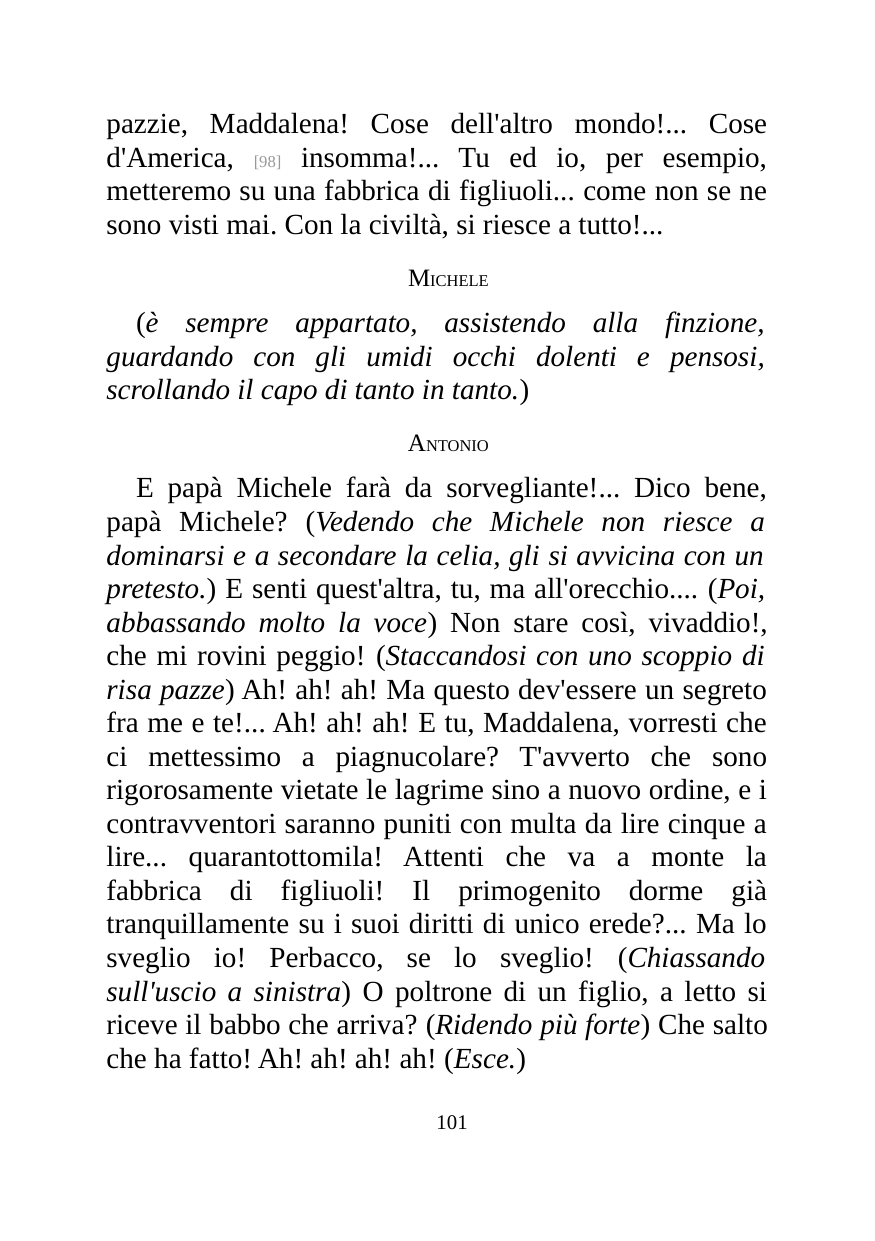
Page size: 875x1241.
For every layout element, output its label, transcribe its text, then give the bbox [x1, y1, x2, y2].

text pazzie, Maddalena! Cose dell'altro mondo!... Cose d'America, [98] insomma!... Tu ed io, per esempio, metteremo su una fabbrica di figliuoli... come non se ne sono visti mai. Con la civiltà, si riesce a tutto!... [106, 106, 768, 240]
text E papà Michele farà da sorvegliante!... Dico bene, papà Michele? (Vedendo che Michele non riesce a dominarsi e a secondare la celia, gli si avvicina con un pretesto.) E senti quest'altra, tu, ma all'orecchio.... (Poi, abbassando molto la voce) Non stare così, vivaddio!, che mi rovini peggio! (Staccandosi con uno scoppio di risa pazze) Ah! ah! ah! Ma questo dev'essere un segreto fra me e te!... Ah! ah! ah! E tu, Maddalena, vorresti che ci mettessimo a piagnucolare? T'avverto che sono rigorosamente vietate le lagrime sino a nuovo ordine, e i contravventori saranno puniti con multa da lire cinque a lire... quarantottomila! Attenti che va a monte la fabbrica di figliuoli! Il primogenito dorme già tranquillamente su i suoi diritti di unico erede?... Ma lo sveglio io! Perbacco, se lo sveglio! (Chiassando sull'uscio a sinistra) O poltrone di un figlio, a letto si riceve il babbo che arriva? (Ridendo più forte) Che salto che ha fatto! Ah! ah! ah! ah! (Esce.) [106, 471, 768, 1074]
text Antonio [106, 424, 768, 458]
text (è sempre appartato, assistendo alla finzione, guardando con gli umidi occhi dolenti e pensosi, scrollando il capo di tanto in tanto.) [106, 305, 768, 406]
text Michele [106, 259, 768, 293]
